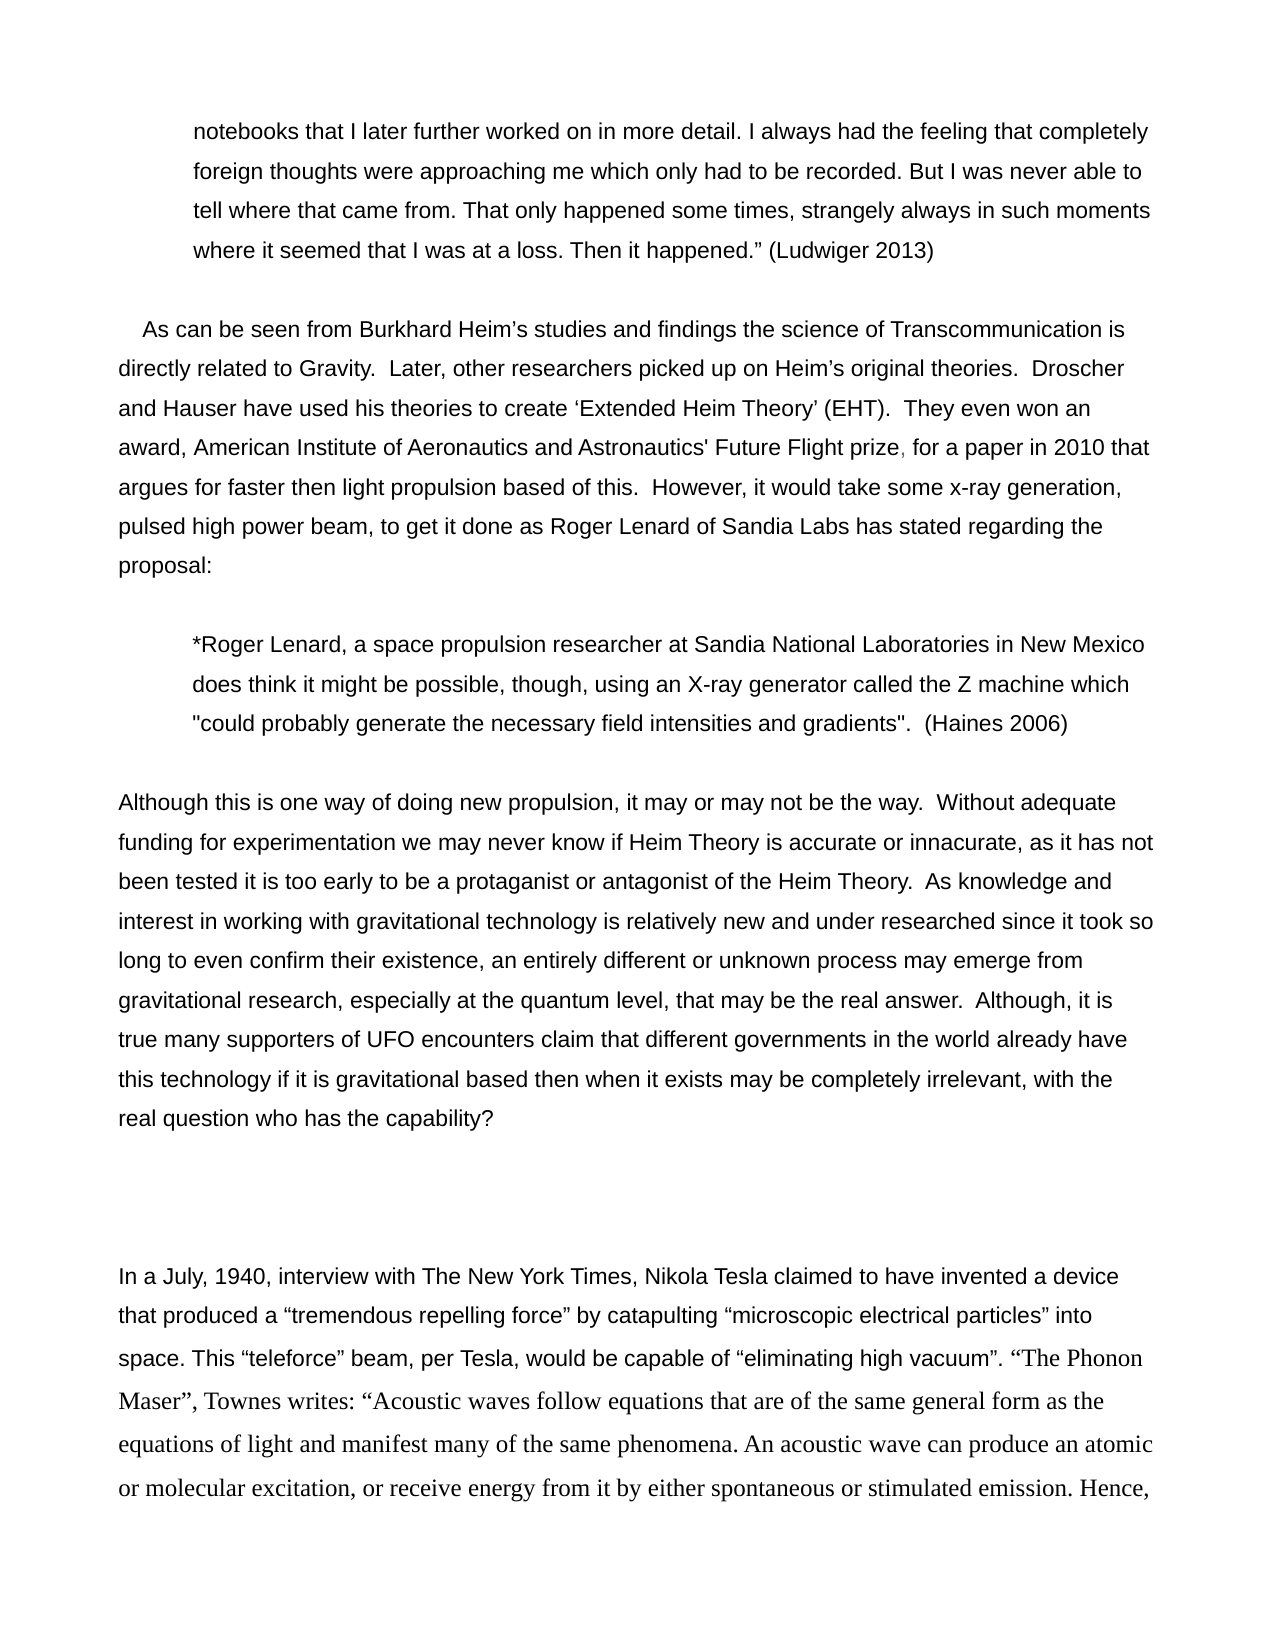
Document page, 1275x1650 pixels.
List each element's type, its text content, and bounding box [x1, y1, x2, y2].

text notebooks that I later further worked on in more detail. I always had the feeling that completely foreign thoughts were approaching me which only had to be recorded. But I was never able to tell where that came from. That only happened some times, strangely always in such moments where it seemed that I was at a loss. Then it happened.” (Ludwiger 2013) [193, 118, 1157, 263]
text In a July, 1940, interview with The New York Times, Nikola Tesla claimed to have invented a device that produced a “tremendous repelling force” by catapulting “microscopic electrical particles” into space. This “teleforce” beam, per Tesla, would be capable of “eliminating high vacuum”. “The Phonon Maser”, Townes writes: “Acoustic waves follow equations that are of the same general form as the equations of light and manifest many of the same phenomena. An acoustic wave can produce an atomic or molecular excitation, or receive energy from it by either spontaneous or stimulated emission. Hence, [118, 1263, 1157, 1501]
text *Roger Lenard, a space propulsion researcher at Sandia National Laboratories in New Mexico does think it might be possible, though, using an X-ray generator called the Z machine which "could probably generate the necessary field intensities and gradients". (Haines 2006) [192, 631, 1157, 737]
text Although this is one way of doing new propulsion, it may or may not be the way. Without adequate funding for experimentation we may never know if Heim Theory is accurate or innacurate, as it has not been tested it is too early to be a protaganist or antagonist of the Heim Theory. As knowledge and interest in working with gravitational technology is relatively new and under researched since it took so long to even confirm their existence, an entirely different or unknown process may emerge from gravitational research, especially at the quantum level, that may be the real answer. Although, it is true many supporters of UFO encounters claim that different governments in the world already have this technology if it is gravitational based then when it exists may be completely irrelevant, with the real question who has the capability? [118, 789, 1157, 1131]
text As can be seen from Burkhard Heim’s studies and findings the science of Transcommunication is directly related to Gravity. Later, other researchers picked up on Heim’s original theories. Droscher and Hauser have used his theories to create ‘Extended Heim Theory’ (EHT). They even won an award, American Institute of Aeronautics and Astronautics' Future Flight prize, for a paper in 2010 that argues for faster then light propulsion based of this. However, it would take some x-ray generation, pulsed high power beam, to get it done as Roger Lenard of Sandia Labs has stated regarding the proposal: [118, 316, 1157, 579]
